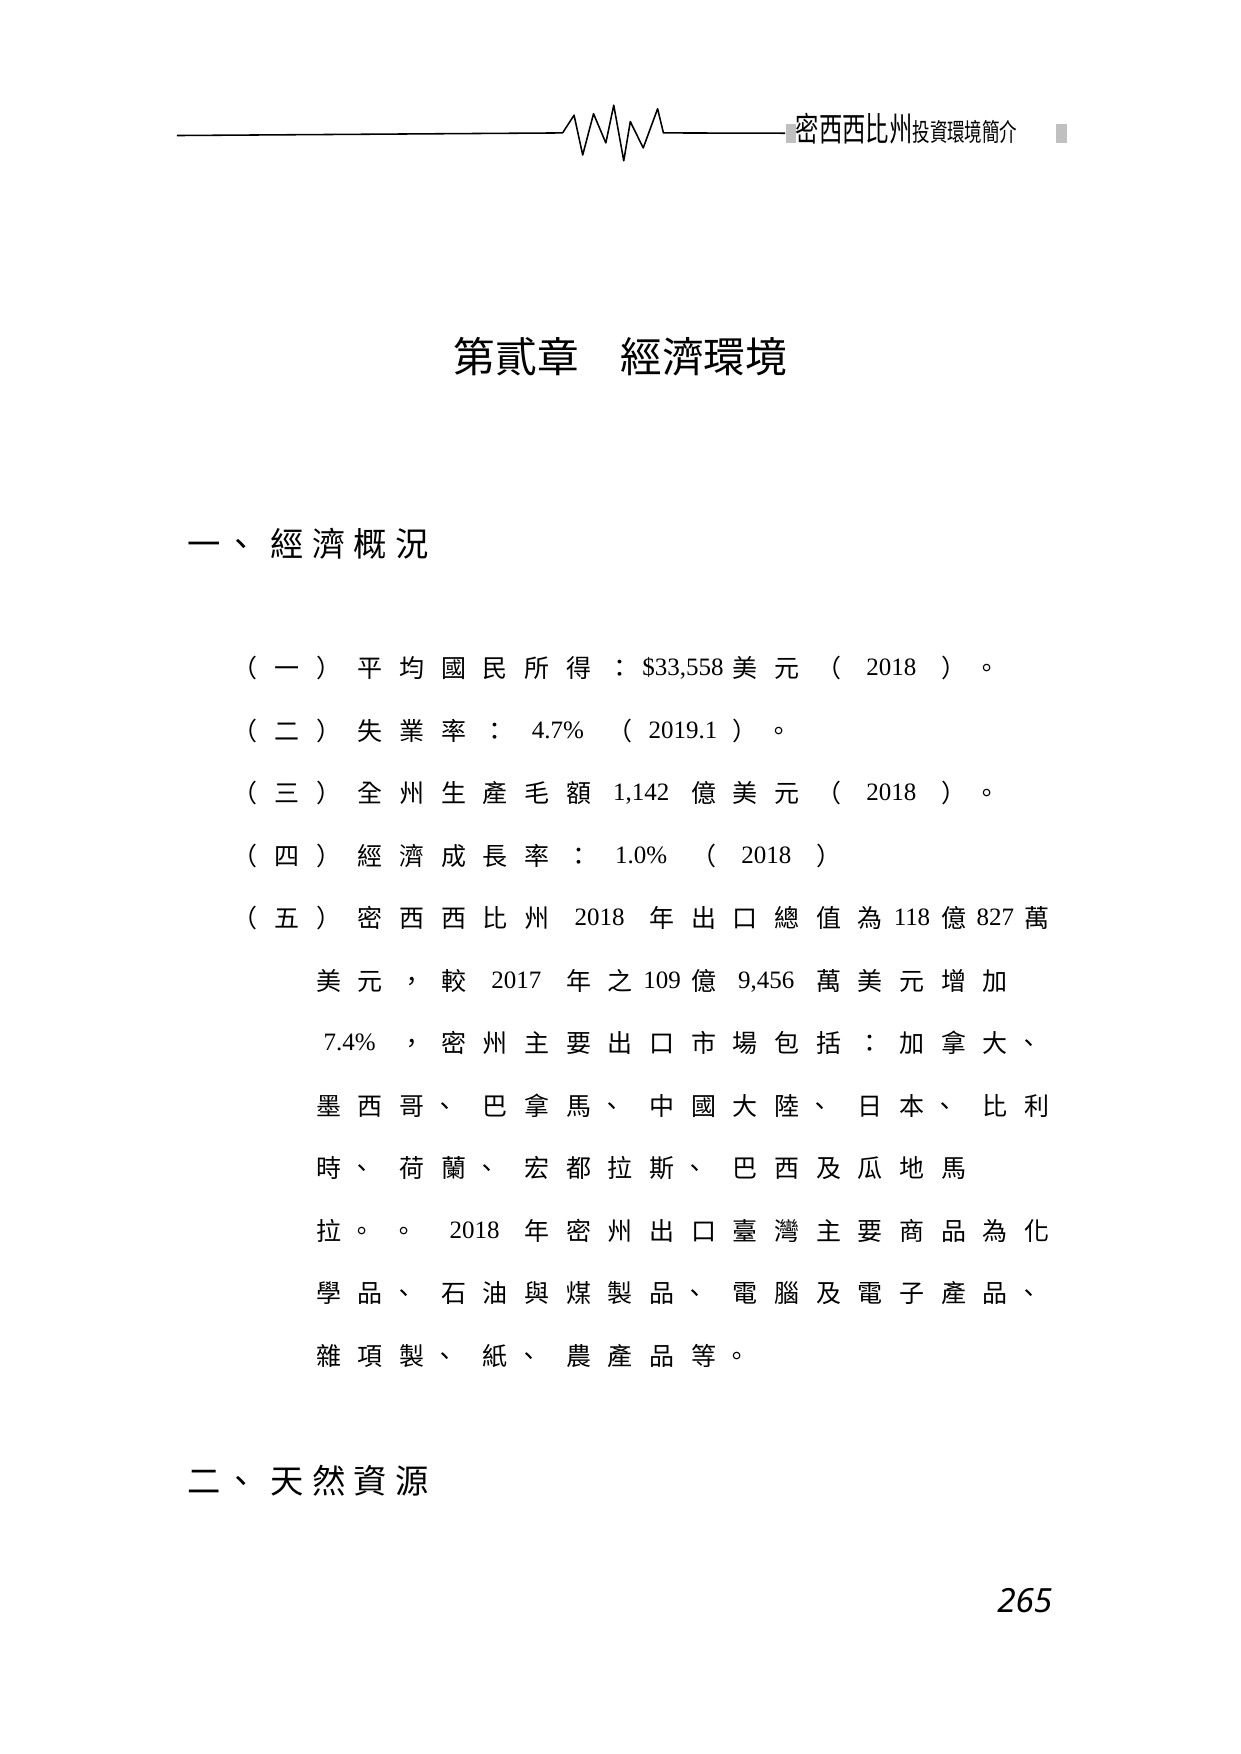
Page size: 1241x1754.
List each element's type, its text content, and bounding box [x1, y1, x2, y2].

text （二）失業率：4.7%（2019.1）。 [207, 688, 1058, 750]
text （一）平均國民所得：$33,558美元（2018）。 [207, 625, 1058, 688]
text （五）密西西比州2018年出口總值為118億827萬美元，較2017年之109億9,456萬美元增加7.4%，密州主要出口市場包括：加拿大、墨西哥、巴拿馬、中國大陸、日本、比利時、荷蘭、宏都拉斯、巴西及瓜地馬拉。。2018年密州出口臺灣主要商品為化學品、石油與煤製品、電腦及電子產品、雜項製、紙、農產品等。 [207, 875, 1058, 1375]
text 一、經濟概況 [183, 500, 1058, 563]
text 二、天然資源 [183, 1438, 1058, 1500]
text （四）經濟成長率：1.0%（2018） [207, 813, 1058, 875]
text （三）全州生產毛額1,142億美元（2018）。 [207, 750, 1058, 813]
text 第貳章 經濟環境 [183, 313, 1058, 375]
